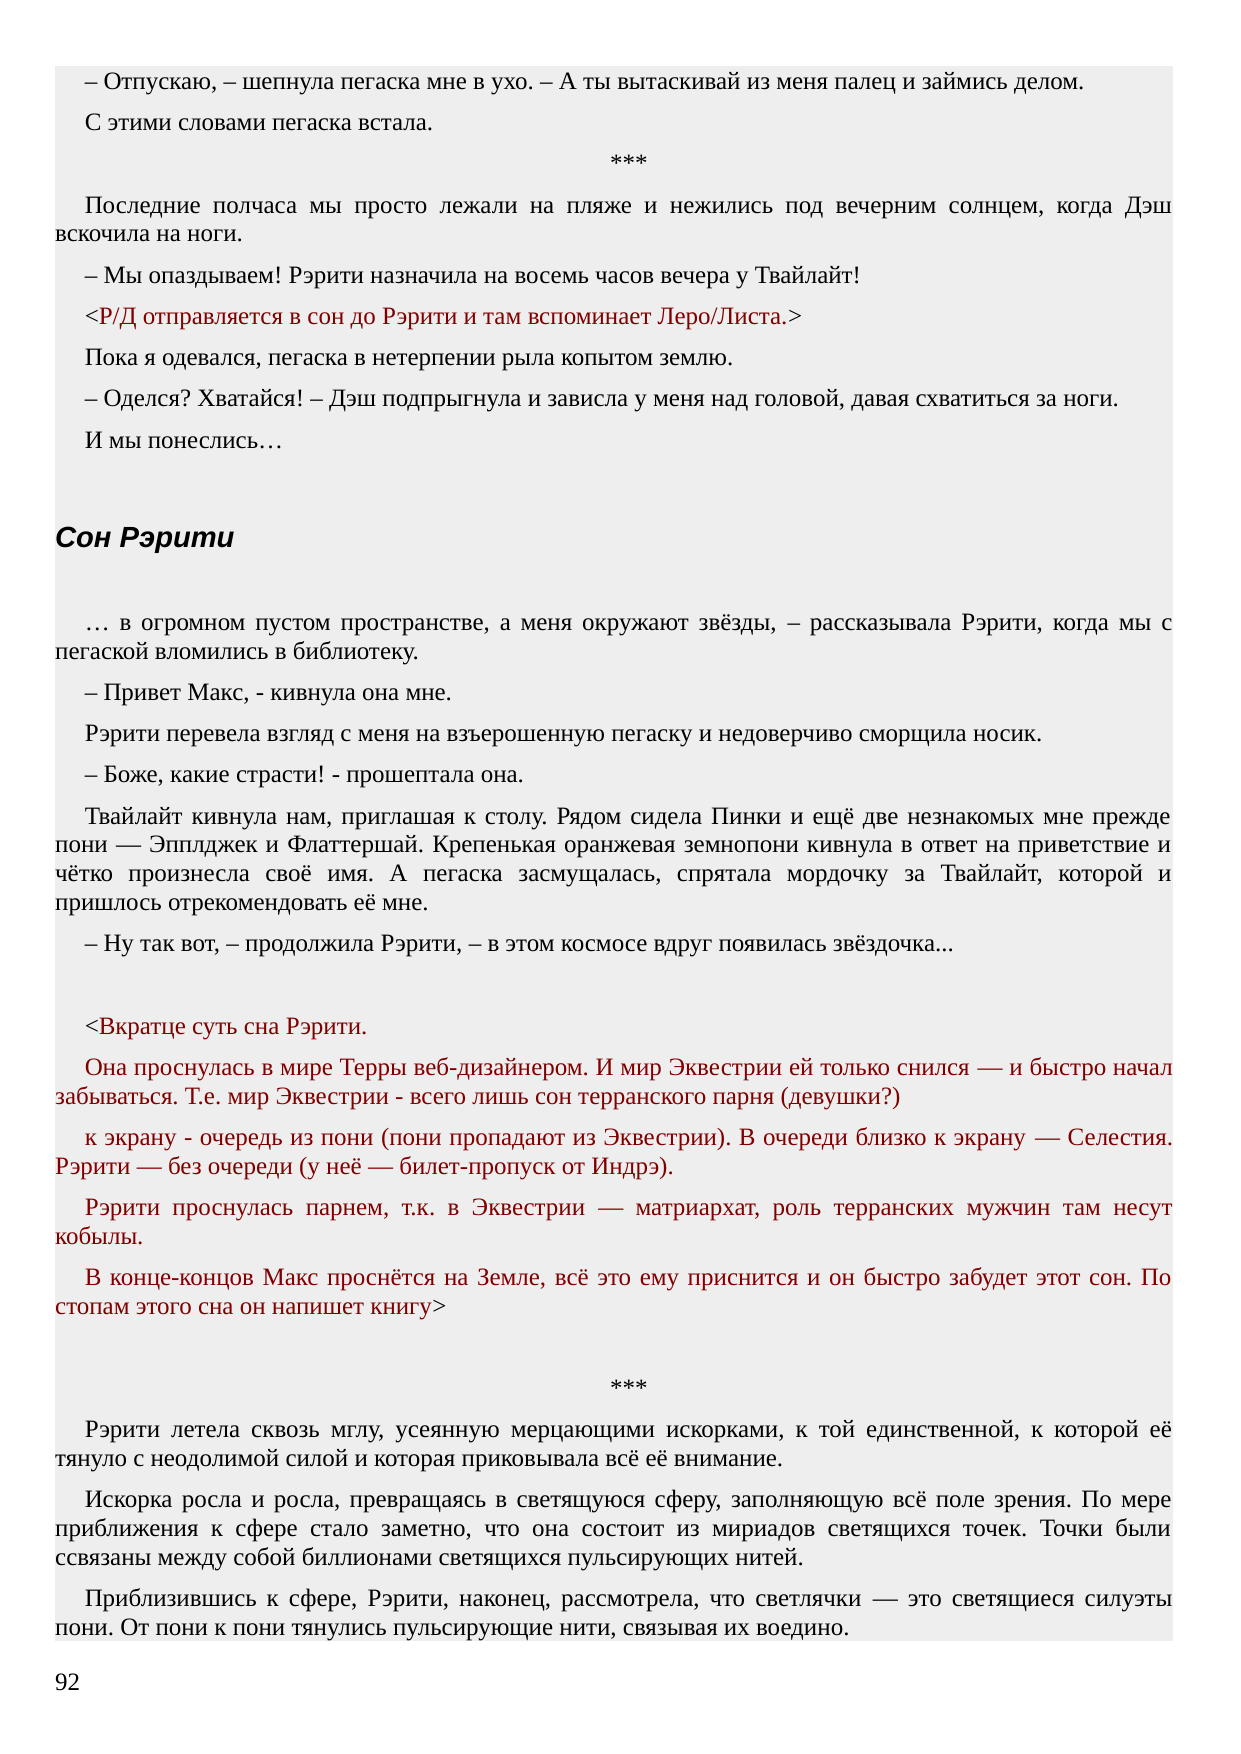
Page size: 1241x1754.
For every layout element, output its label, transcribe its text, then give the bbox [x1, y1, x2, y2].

text – Привет Макс, - кивнула она мне. [55, 677, 1173, 706]
text Искорка росла и росла, превращаясь в светящуюся сферу, заполняющую всё поле зрения. По мере приближения к сфере стало заметно, что она состоит из мириадов светящихся точек. Точки были ссвязаны между собой биллионами светящихся пульсирующих нитей. [55, 1484, 1173, 1571]
text Последние полчаса мы просто лежали на пляже и нежились под вечерним солнцем, когда Дэш вскочила на ноги. [55, 190, 1173, 247]
text Рэрити проснулась парнем, т.к. в Эквестрии — матриархат, роль терранских мужчин там несут кобылы. [55, 1192, 1173, 1249]
text <Р/Д отправляется в сон до Рэрити и там вспоминает Леро/Листа.> [55, 301, 1173, 330]
text Рэрити летела сквозь мглу, усеянную мерцающими искорками, к той единственной, к которой её тянуло с неодолимой силой и которая приковывала всё её внимание. [55, 1414, 1173, 1472]
text к экрану - очередь из пони (пони пропадают из Эквестрии). В очереди близко к экрану — Селестия. Рэрити — без очереди (у неё — билет-пропуск от Индрэ). [55, 1122, 1173, 1179]
text Твайлайт кивнула нам, приглашая к столу. Рядом сидела Пинки и ещё две незнакомых мне прежде пони — Эпплджек и Флаттершай. Крепенькая оранжевая земнопони кивнула в ответ на приветствие и чётко произнесла своё имя. А пегаска засмущалась, спрятала мордочку за Твайлайт, которой и пришлось отрекомендовать её мне. [55, 801, 1173, 916]
text Приблизившись к сфере, Рэрити, наконец, рассмотрела, что светлячки — это светящиеся силуэты пони. От пони к пони тянулись пульсирующие нити, связывая их воедино. [55, 1583, 1173, 1641]
text В конце-концов Макс проснётся на Земле, всё это ему приснится и он быстро забудет этот сон. По стопам этого сна он напишет книгу> [55, 1262, 1173, 1319]
text Рэрити перевела взгляд с меня на взъерошенную пегаску и недоверчиво сморщила носик. [55, 718, 1173, 747]
text Пока я одевался, пегаска в нетерпении рыла копытом землю. [55, 342, 1173, 371]
text – Оделся? Хватайся! – Дэш подпрыгнула и зависла у меня над головой, давая схватиться за ноги. [55, 383, 1173, 412]
text *** [55, 1373, 1173, 1402]
text <Вкратце суть сна Рэрити. [55, 1011, 1173, 1039]
text Она проснулась в мире Терры веб-дизайнером. И мир Эквестрии ей только снился — и быстро начал забываться. Т.е. мир Эквестрии - всего лишь сон терранского парня (девушки?) [55, 1052, 1173, 1109]
text … в огромном пустом пространстве, а меня окружают звёзды, – рассказывала Рэрити, когда мы с пегаской вломились в библиотеку. [55, 607, 1173, 664]
text – Отпускаю, – шепнула пегаска мне в ухо. – А ты вытаскивай из меня палец и займись делом. [55, 66, 1173, 95]
text – Боже, какие страсти! - прошептала она. [55, 759, 1173, 788]
subtitle Сон Рэрити [55, 520, 1173, 553]
text *** [55, 148, 1173, 177]
text – Мы опаздываем! Рэрити назначила на восемь часов вечера у Твайлайт! [55, 260, 1173, 288]
text С этими словами пегаска встала. [55, 107, 1173, 136]
text И мы понеслись… [55, 425, 1173, 453]
text – Ну так вот, – продолжила Рэрити, – в этом космосе вдруг появилась звёздочка... [55, 928, 1173, 957]
